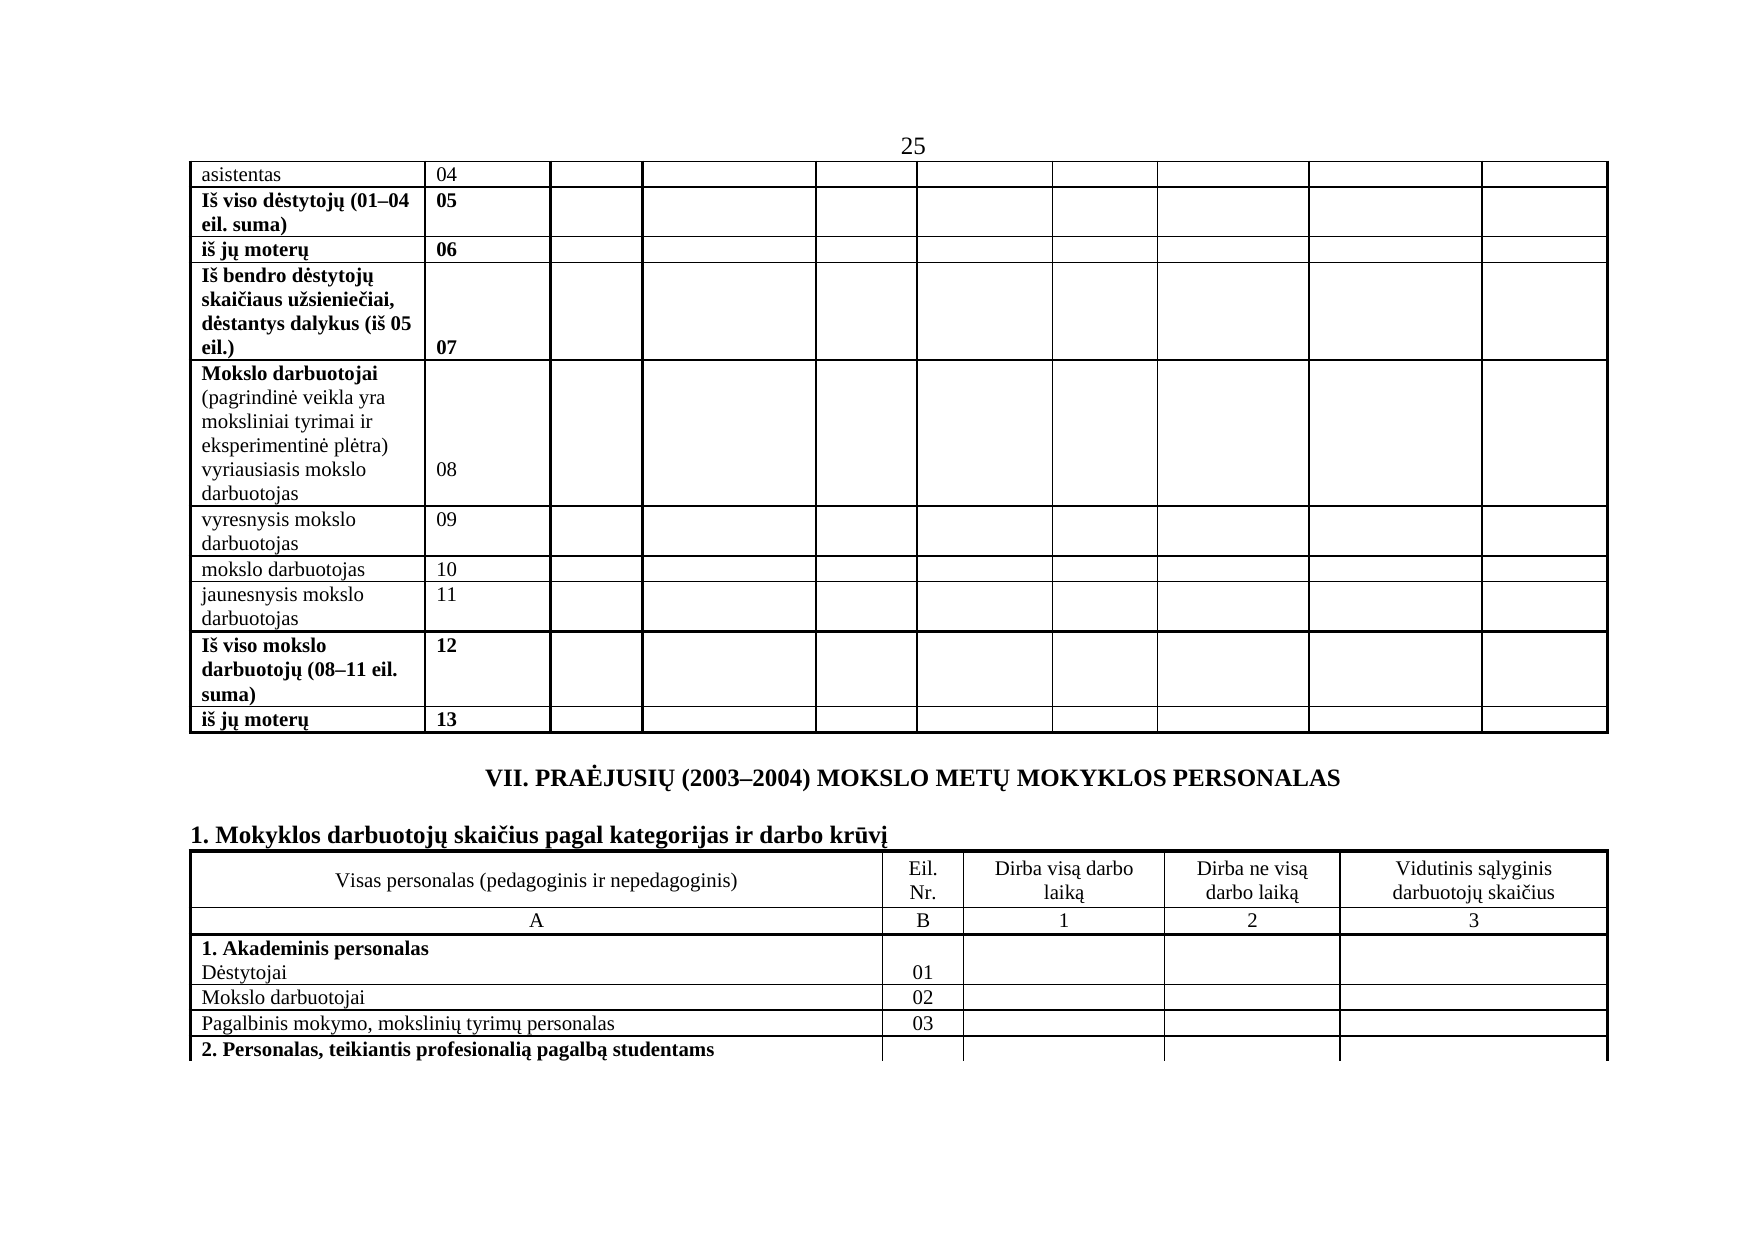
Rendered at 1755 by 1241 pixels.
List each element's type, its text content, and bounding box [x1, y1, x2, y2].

table_cell [1341, 1011, 1606, 1035]
table_cell [1483, 188, 1606, 236]
table_cell [883, 936, 963, 959]
table_cell [1158, 162, 1308, 186]
table_cell [1310, 457, 1481, 505]
table_cell [1310, 582, 1481, 630]
table_cell [426, 361, 549, 457]
table_cell [1341, 985, 1606, 1009]
table_cell [1053, 582, 1157, 630]
table_cell [644, 361, 815, 457]
table_cell [552, 188, 641, 236]
table_cell [1053, 633, 1157, 706]
table_cell [644, 237, 815, 261]
table_cell [1158, 557, 1308, 581]
table_cell 03 [883, 1011, 963, 1035]
table_cell [1483, 557, 1606, 581]
table_cell [1053, 557, 1157, 581]
table_cell vyresnysis mokslo darbuotojas [192, 507, 424, 555]
table_cell [1158, 361, 1308, 457]
table_cell [1483, 263, 1606, 359]
table_cell [1310, 633, 1481, 706]
table_cell [1158, 188, 1308, 236]
table_cell asistentas [192, 162, 424, 186]
table_cell [1310, 237, 1481, 261]
table_cell [817, 507, 916, 555]
table_cell [1158, 237, 1308, 261]
table_cell Pagalbinis mokymo, mokslinių tyrimų personalas [192, 1011, 882, 1035]
table_cell [964, 985, 1164, 1009]
table_cell [644, 162, 815, 186]
table_cell [1053, 457, 1157, 505]
table_cell 2. Personalas, teikiantis profesionalią pagalbą studentams [192, 1037, 882, 1061]
table_cell [552, 457, 641, 505]
table_cell [1483, 582, 1606, 630]
table_cell [918, 188, 1052, 236]
table_cell jaunesnysis mokslo darbuotojas [192, 582, 424, 630]
table_cell [552, 633, 641, 706]
table_cell [1053, 707, 1157, 731]
table_cell 02 [883, 985, 963, 1009]
table_cell [552, 361, 641, 457]
table_cell 06 [426, 237, 549, 261]
table_cell [1165, 1011, 1339, 1035]
table_cell [1053, 361, 1157, 457]
table_cell [817, 633, 916, 706]
table_cell [1483, 507, 1606, 555]
table_cell [1310, 557, 1481, 581]
table_cell [817, 188, 916, 236]
table_cell [644, 263, 815, 359]
table_cell 13 [426, 707, 549, 731]
table_cell [1158, 582, 1308, 630]
table_cell [918, 633, 1052, 706]
table_cell [1341, 1037, 1606, 1061]
table_cell [1053, 237, 1157, 261]
table_cell [644, 633, 815, 706]
table_cell [817, 582, 916, 630]
table_cell [1483, 633, 1606, 706]
table_cell [964, 1011, 1164, 1035]
table_cell [552, 707, 641, 731]
table_cell [1483, 707, 1606, 731]
table_cell [918, 707, 1052, 731]
table_cell 12 [426, 633, 549, 706]
table_cell [644, 188, 815, 236]
table_cell [1483, 162, 1606, 186]
table_cell 01 [883, 960, 963, 984]
table_cell [1341, 960, 1606, 984]
table_cell [1310, 361, 1481, 457]
table_cell [964, 936, 1164, 959]
table_cell [817, 457, 916, 505]
table_cell [1158, 507, 1308, 555]
table_cell A [192, 908, 882, 932]
table_cell [817, 707, 916, 731]
table_cell [817, 557, 916, 581]
table_cell [964, 960, 1164, 984]
table_cell [918, 237, 1052, 261]
table_cell [1158, 263, 1308, 359]
table_cell [1310, 263, 1481, 359]
table_cell 08 [426, 457, 549, 505]
table_cell [817, 162, 916, 186]
table_cell [644, 557, 815, 581]
table_cell [1483, 237, 1606, 261]
table_cell Iš bendro dėstytojų skaičiaus užsieniečiai, dėstantys dalykus (iš 05 eil.) [192, 263, 424, 359]
table_cell B [883, 908, 963, 932]
table_cell [644, 582, 815, 630]
table_cell [1158, 633, 1308, 706]
table_cell [883, 1037, 963, 1061]
table_cell [1053, 188, 1157, 236]
table_cell 1 [964, 908, 1164, 932]
table_header Dirba ne visą darbo laiką [1165, 853, 1339, 907]
table_cell iš jų moterų [192, 237, 424, 261]
table_cell [1053, 507, 1157, 555]
table_cell Mokslo darbuotojai (pagrindinė veikla yra moksliniai tyrimai ir eksperimentinė plėtra) [192, 361, 424, 457]
table_cell [552, 237, 641, 261]
table_cell [1310, 162, 1481, 186]
table_cell [1310, 507, 1481, 555]
table_cell [644, 507, 815, 555]
table_cell 04 [426, 162, 549, 186]
table_cell 07 [426, 263, 549, 359]
table_header Vidutinis sąlyginis darbuotojų skaičius [1341, 853, 1606, 907]
table_cell [918, 361, 1052, 457]
table_cell Mokslo darbuotojai [192, 985, 882, 1009]
table_cell [918, 557, 1052, 581]
table_cell 2 [1165, 908, 1339, 932]
table_cell [552, 557, 641, 581]
table_cell [552, 263, 641, 359]
table_cell [1310, 188, 1481, 236]
table_cell [644, 707, 815, 731]
text VII. Praėjusių (2003–2004) mokslo metų mokyklos personalas [190, 763, 1636, 792]
table_cell [1158, 457, 1308, 505]
table_cell [1310, 707, 1481, 731]
table_header Eil. Nr. [883, 853, 963, 907]
table_cell [1165, 985, 1339, 1009]
text 1. Mokyklos darbuotojų skaičius pagal kategorijas ir darbo krūvį [190, 821, 1636, 849]
table_cell [817, 263, 916, 359]
table_cell [1158, 707, 1308, 731]
table_cell [817, 361, 916, 457]
table_cell [918, 263, 1052, 359]
table_cell 10 [426, 557, 549, 581]
table_cell [1165, 1037, 1339, 1061]
table_cell vyriausiasis mokslo darbuotojas [192, 457, 424, 505]
table_cell iš jų moterų [192, 707, 424, 731]
table_cell 11 [426, 582, 549, 630]
table_cell [1165, 936, 1339, 959]
table_cell [644, 457, 815, 505]
table_cell mokslo darbuotojas [192, 557, 424, 581]
table_cell [1483, 457, 1606, 505]
table_cell [918, 507, 1052, 555]
table_cell 05 [426, 188, 549, 236]
table_header Visas personalas (pedagoginis ir nepedagoginis) [192, 853, 882, 907]
table_cell [918, 582, 1052, 630]
table_header Dirba visą darbo laiką [964, 853, 1164, 907]
table_cell [918, 457, 1052, 505]
table_cell [552, 162, 641, 186]
table_cell [817, 237, 916, 261]
table_cell Iš viso mokslo darbuotojų (08–11 eil. suma) [192, 633, 424, 706]
table_cell [552, 507, 641, 555]
table_cell [1053, 263, 1157, 359]
table_cell [1483, 361, 1606, 457]
table_cell Dėstytojai [192, 960, 882, 984]
table_cell [1341, 936, 1606, 959]
table_cell 09 [426, 507, 549, 555]
table_cell Iš viso dėstytojų (01–04 eil. suma) [192, 188, 424, 236]
table_cell [1165, 960, 1339, 984]
table_cell [552, 582, 641, 630]
table_cell 1. Akademinis personalas [192, 936, 882, 959]
table_cell [918, 162, 1052, 186]
table_cell [1053, 162, 1157, 186]
table_cell [964, 1037, 1164, 1061]
table_cell 3 [1341, 908, 1606, 932]
